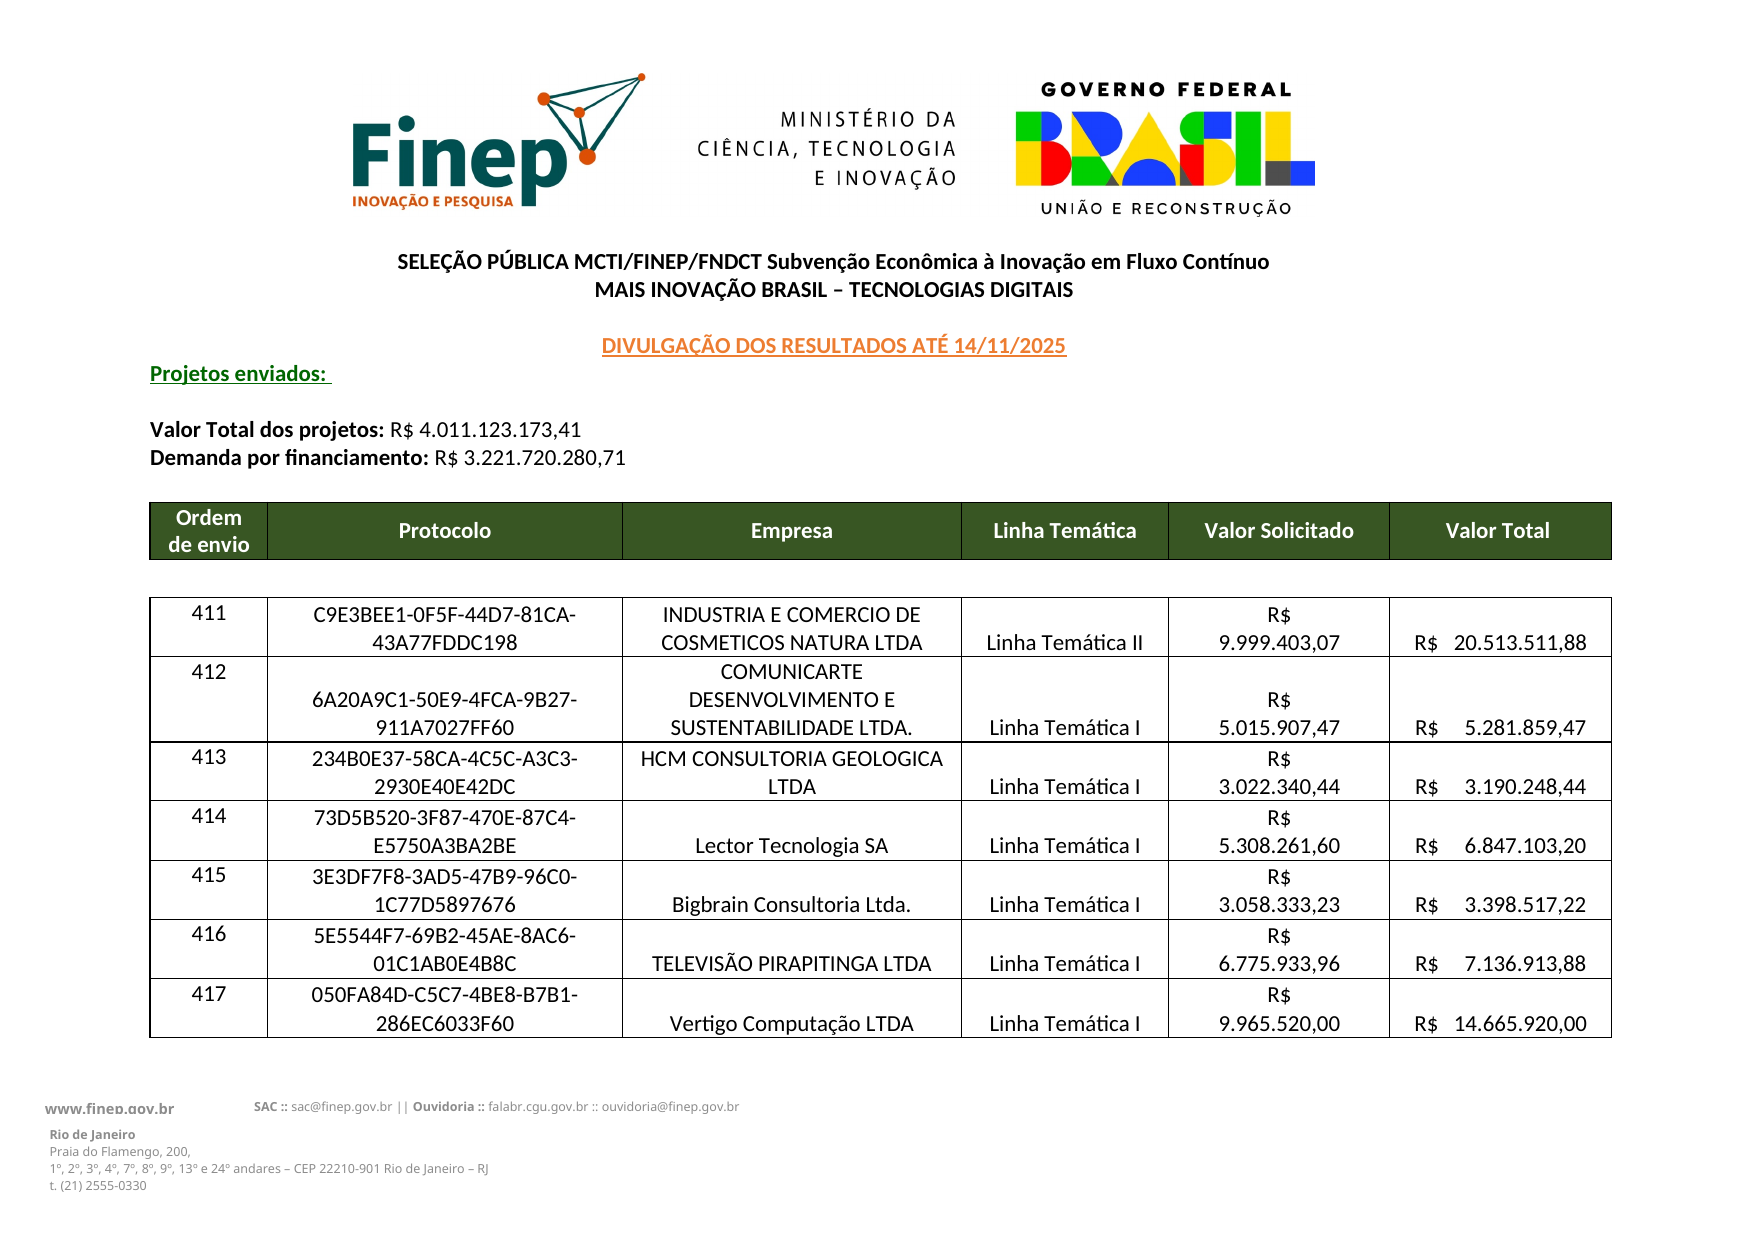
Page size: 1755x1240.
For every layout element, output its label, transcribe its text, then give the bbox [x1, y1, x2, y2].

table_cell 3E3DF7F8-3AD5-47B9-96C0-1C77D5897676 [268, 861, 622, 918]
table_cell 050FA84D-C5C7-4BE8-B7B1-286EC6033F60 [268, 979, 622, 1037]
table_cell 412 [151, 657, 267, 741]
table_cell Vertigo Computação LTDA [623, 979, 961, 1037]
table_cell R$ 5.015.907,47 [1169, 657, 1389, 741]
table_cell Linha Temática I [962, 801, 1168, 859]
table_cell Linha Temática I [962, 920, 1168, 978]
table_cell Linha Temática I [962, 657, 1168, 741]
table_cell Lector Tecnologia SA [623, 801, 961, 859]
table_cell R$ 20.513.511,88 [1390, 598, 1611, 656]
table_cell R$ 3.022.340,44 [1169, 743, 1389, 800]
table_cell 234B0E37-58CA-4C5C-A3C3-2930E40E42DC [268, 743, 622, 800]
table_cell C9E3BEE1-0F5F-44D7-81CA-43A77FDDC198 [268, 598, 622, 656]
table_cell 416 [151, 920, 267, 978]
table_cell HCM CONSULTORIA GEOLOGICA LTDA [623, 743, 961, 800]
table_cell 417 [151, 979, 267, 1037]
table_cell R$ 5.308.261,60 [1169, 801, 1389, 859]
table_cell 5E5544F7-69B2-45AE-8AC6-01C1AB0E4B8C [268, 920, 622, 978]
table_cell 415 [151, 861, 267, 918]
table_cell R$ 3.058.333,23 [1169, 861, 1389, 918]
table_cell R$ 6.775.933,96 [1169, 920, 1389, 978]
table_cell R$ 5.281.859,47 [1390, 657, 1611, 741]
table_cell R$ 9.965.520,00 [1169, 979, 1389, 1037]
table_cell R$ 14.665.920,00 [1390, 979, 1611, 1037]
table_cell 73D5B520-3F87-470E-87C4-E5750A3BA2BE [268, 801, 622, 859]
table_cell Bigbrain Consultoria Ltda. [623, 861, 961, 918]
table_cell 411 [151, 598, 267, 656]
table_cell R$ 3.398.517,22 [1390, 861, 1611, 918]
table_cell INDUSTRIA E COMERCIO DE COSMETICOS NATURA LTDA [623, 598, 961, 656]
table_cell 413 [151, 743, 267, 800]
table_cell COMUNICARTE DESENVOLVIMENTO E SUSTENTABILIDADE LTDA. [623, 657, 961, 741]
table_cell 414 [151, 801, 267, 859]
table_cell R$ 3.190.248,44 [1390, 743, 1611, 800]
table_cell 6A20A9C1-50E9-4FCA-9B27-911A7027FF60 [268, 657, 622, 741]
table_cell R$ 9.999.403,07 [1169, 598, 1389, 656]
table_cell Linha Temática II [962, 598, 1168, 656]
table_cell R$ 6.847.103,20 [1390, 801, 1611, 859]
table_cell R$ 7.136.913,88 [1390, 920, 1611, 978]
table_cell Linha Temática I [962, 979, 1168, 1037]
table_cell TELEVISÃO PIRAPITINGA LTDA [623, 920, 961, 978]
table_cell Linha Temática I [962, 743, 1168, 800]
table_cell Linha Temática I [962, 861, 1168, 918]
